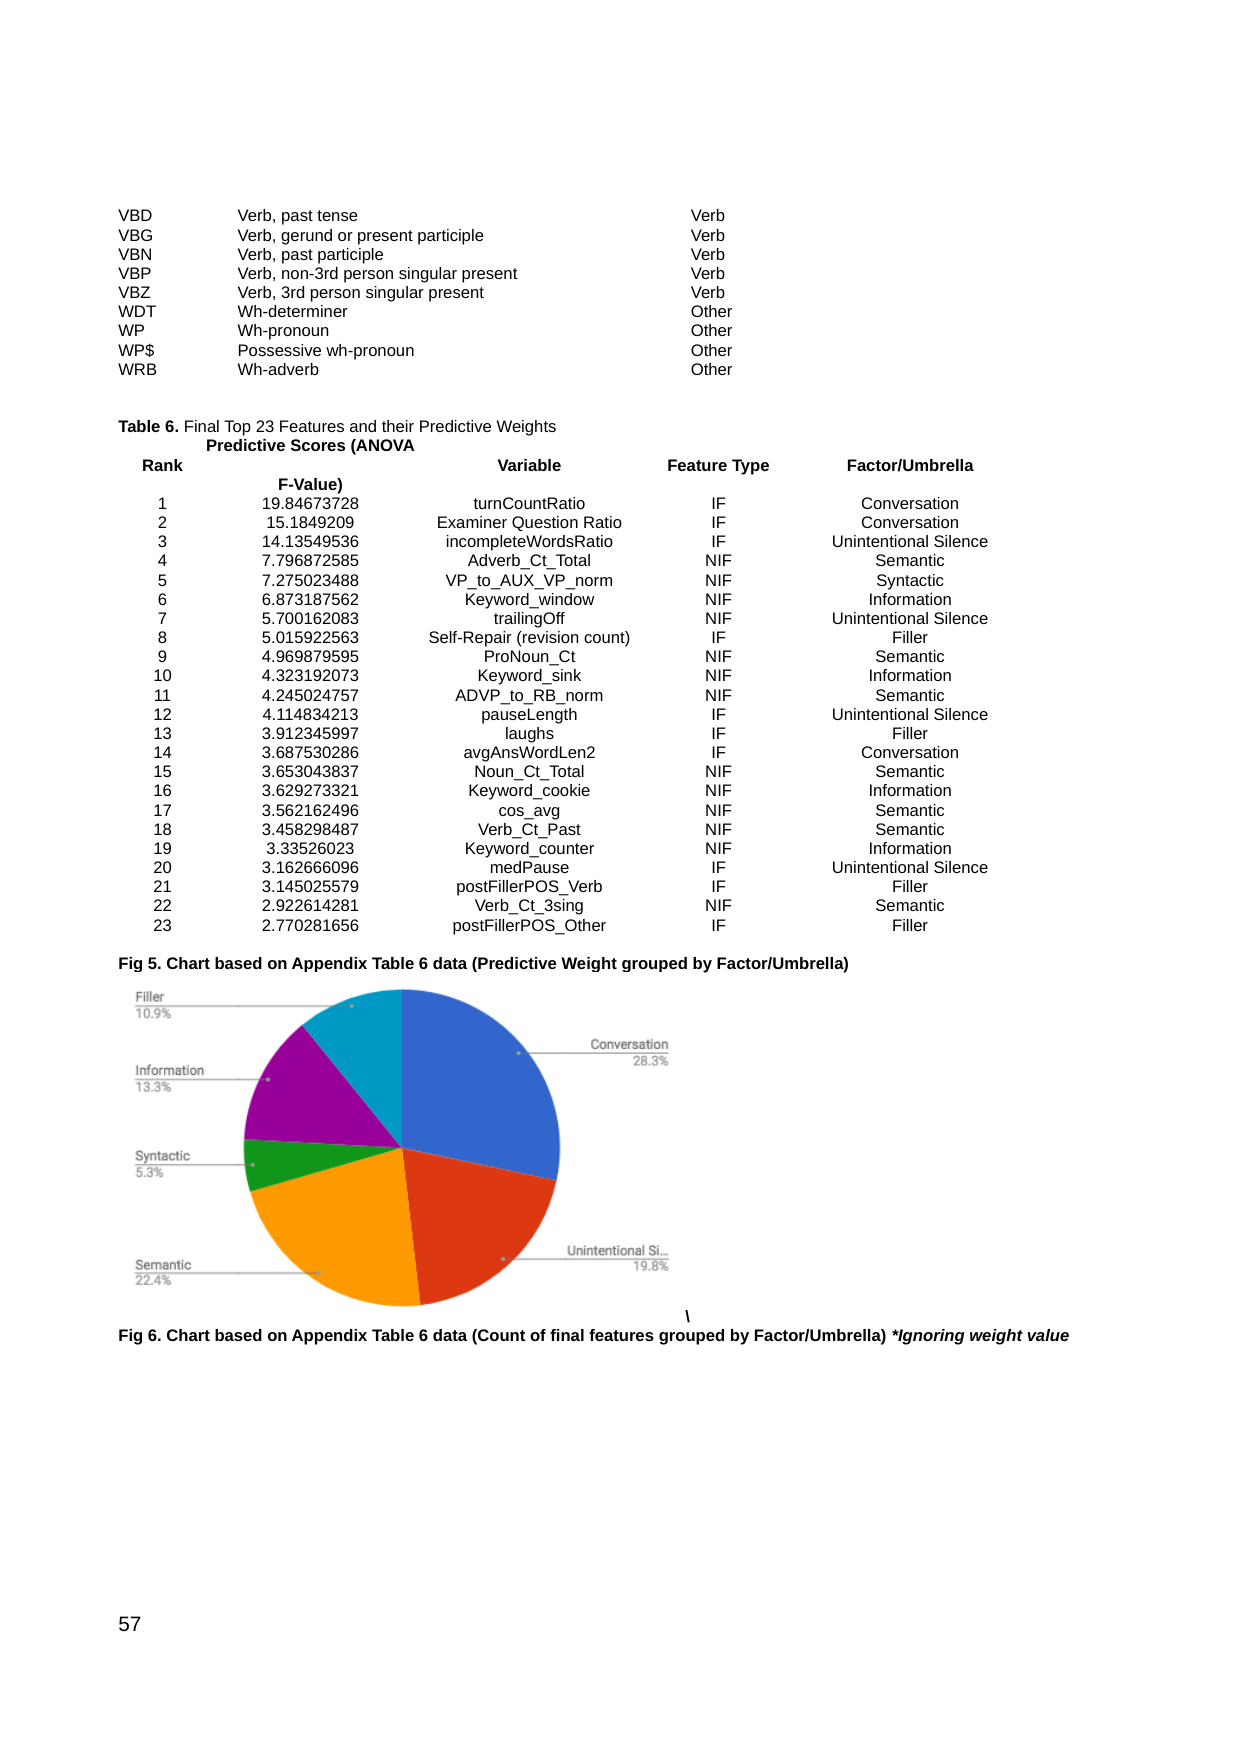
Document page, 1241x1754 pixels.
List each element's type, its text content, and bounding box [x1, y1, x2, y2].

table_cell ProNoun_Ct [420, 647, 638, 666]
table_cell WP$ [118, 340, 237, 359]
table_cell Filler [798, 724, 1022, 743]
text \ [118, 973, 1122, 1326]
table_cell Verb [691, 264, 1127, 283]
table_cell ADVP_to_RB_norm [420, 685, 638, 704]
table_cell Information [798, 839, 1022, 858]
table_cell IF [638, 743, 798, 762]
table_cell 3.562162496 [200, 800, 420, 819]
table_cell Information [798, 666, 1022, 685]
table_cell 3.162666096 [200, 858, 420, 877]
text Fig 5. Chart based on Appendix Table 6 data (Predictive Weight grouped by Factor/Umbrella) [118, 954, 1122, 973]
table_cell 2.922614281 [200, 896, 420, 915]
table_cell Verb, past participle [238, 245, 691, 264]
table_cell 3.458298487 [200, 820, 420, 839]
table_cell VBN [118, 245, 237, 264]
table_cell Other [691, 340, 1127, 359]
table_cell VBP [118, 264, 237, 283]
table_cell Verb, non-3rd person singular present [238, 264, 691, 283]
table_cell WDT [118, 302, 237, 321]
table_cell IF [638, 915, 798, 934]
table_cell 9 [124, 647, 200, 666]
table_cell IF [638, 513, 798, 532]
table_cell laughs [420, 724, 638, 743]
table_header Rank [124, 436, 200, 494]
table_cell IF [638, 628, 798, 647]
table_cell 5.015922563 [200, 628, 420, 647]
table_cell Keyword_sink [420, 666, 638, 685]
table_cell Keyword_window [420, 590, 638, 609]
table_header Factor/Umbrella [798, 436, 1022, 494]
table_cell 4.114834213 [200, 705, 420, 724]
table_cell Filler [798, 628, 1022, 647]
table_cell 3 [124, 532, 200, 551]
table_cell 5.700162083 [200, 609, 420, 628]
table_cell Examiner Question Ratio [420, 513, 638, 532]
table_cell 10 [124, 666, 200, 685]
table_cell 1 [124, 494, 200, 513]
table_cell 11 [124, 685, 200, 704]
table_cell Syntactic [798, 570, 1022, 589]
table_cell Verb, past tense [238, 206, 691, 225]
table_cell Verb [691, 206, 1127, 225]
table_cell incompleteWordsRatio [420, 532, 638, 551]
table_cell Verb, 3rd person singular present [238, 283, 691, 302]
table_cell Semantic [798, 800, 1022, 819]
table_cell Information [798, 590, 1022, 609]
table_cell Conversation [798, 743, 1022, 762]
table_cell Self-Repair (revision count) [420, 628, 638, 647]
text Fig 6. Chart based on Appendix Table 6 data (Count of final features grouped by Factor/Umbrella) *Ignoring weight value [118, 1326, 1122, 1345]
table_cell 16 [124, 781, 200, 800]
table_cell 3.912345997 [200, 724, 420, 743]
table_cell 19 [124, 839, 200, 858]
table_cell 15.1849209 [200, 513, 420, 532]
table_cell IF [638, 724, 798, 743]
table_cell NIF [638, 685, 798, 704]
table_cell Verb, gerund or present participle [238, 225, 691, 244]
table_cell NIF [638, 820, 798, 839]
table_cell 4 [124, 551, 200, 570]
table_cell Semantic [798, 820, 1022, 839]
table_cell WP [118, 321, 237, 340]
table_cell IF [638, 877, 798, 896]
table_cell Other [691, 360, 1127, 379]
table_cell NIF [638, 570, 798, 589]
table_cell Information [798, 781, 1022, 800]
table_cell 14 [124, 743, 200, 762]
table_cell postFillerPOS_Other [420, 915, 638, 934]
table_cell VBZ [118, 283, 237, 302]
table_cell NIF [638, 762, 798, 781]
table_cell VBG [118, 225, 237, 244]
table_cell Unintentional Silence [798, 609, 1022, 628]
table_cell Semantic [798, 762, 1022, 781]
table_cell 17 [124, 800, 200, 819]
table_cell VP_to_AUX_VP_norm [420, 570, 638, 589]
table_cell Verb_Ct_Past [420, 820, 638, 839]
table_cell Other [691, 302, 1127, 321]
table_cell NIF [638, 551, 798, 570]
table_cell 22 [124, 896, 200, 915]
table_cell 13 [124, 724, 200, 743]
table_cell 3.687530286 [200, 743, 420, 762]
table_cell 19.84673728 [200, 494, 420, 513]
table_cell IF [638, 705, 798, 724]
table_cell IF [638, 532, 798, 551]
table_cell IF [638, 494, 798, 513]
table_cell Filler [798, 877, 1022, 896]
table_cell Conversation [798, 494, 1022, 513]
table_cell 7.275023488 [200, 570, 420, 589]
table_cell Unintentional Silence [798, 705, 1022, 724]
table_cell 2 [124, 513, 200, 532]
table_cell 23 [124, 915, 200, 934]
table_cell 6.873187562 [200, 590, 420, 609]
table_cell NIF [638, 590, 798, 609]
table_cell 8 [124, 628, 200, 647]
table_cell Keyword_cookie [420, 781, 638, 800]
table_cell NIF [638, 781, 798, 800]
table_cell 20 [124, 858, 200, 877]
table_cell 3.33526023 [200, 839, 420, 858]
text Table 6. Final Top 23 Features and their Predictive Weights [118, 417, 1122, 436]
table_cell Unintentional Silence [798, 858, 1022, 877]
table_cell Verb [691, 245, 1127, 264]
table_cell NIF [638, 896, 798, 915]
table_cell turnCountRatio [420, 494, 638, 513]
table_cell 2.770281656 [200, 915, 420, 934]
table_header Variable [420, 436, 638, 494]
table_cell Wh-adverb [238, 360, 691, 379]
table_cell 12 [124, 705, 200, 724]
table_cell 15 [124, 762, 200, 781]
table_cell pauseLength [420, 705, 638, 724]
table_cell 7 [124, 609, 200, 628]
table_cell Conversation [798, 513, 1022, 532]
table_cell IF [638, 858, 798, 877]
table_cell 4.245024757 [200, 685, 420, 704]
table_cell Semantic [798, 551, 1022, 570]
table_cell NIF [638, 609, 798, 628]
table_cell 3.629273321 [200, 781, 420, 800]
table_cell 14.13549536 [200, 532, 420, 551]
table_cell Verb [691, 225, 1127, 244]
table_cell Other [691, 321, 1127, 340]
table_cell 5 [124, 570, 200, 589]
table_cell NIF [638, 839, 798, 858]
table_cell Filler [798, 915, 1022, 934]
table_cell 3.145025579 [200, 877, 420, 896]
table_cell NIF [638, 666, 798, 685]
table_cell 6 [124, 590, 200, 609]
table_cell VBD [118, 206, 237, 225]
table_cell Wh-pronoun [238, 321, 691, 340]
table_cell Verb [691, 283, 1127, 302]
table_cell 3.653043837 [200, 762, 420, 781]
table_cell 4.969879595 [200, 647, 420, 666]
table_cell postFillerPOS_Verb [420, 877, 638, 896]
table_cell trailingOff [420, 609, 638, 628]
table_cell Wh-determiner [238, 302, 691, 321]
table_cell avgAnsWordLen2 [420, 743, 638, 762]
picture [118, 972, 686, 1323]
table_cell 4.323192073 [200, 666, 420, 685]
table_cell Noun_Ct_Total [420, 762, 638, 781]
table_cell Possessive wh-pronoun [238, 340, 691, 359]
table_cell Semantic [798, 647, 1022, 666]
table_cell Keyword_counter [420, 839, 638, 858]
table_cell medPause [420, 858, 638, 877]
table_cell 7.796872585 [200, 551, 420, 570]
table_header Feature Type [638, 436, 798, 494]
table_cell Unintentional Silence [798, 532, 1022, 551]
table_cell 21 [124, 877, 200, 896]
table_cell NIF [638, 800, 798, 819]
table_cell WRB [118, 360, 237, 379]
table_cell Adverb_Ct_Total [420, 551, 638, 570]
table_cell Semantic [798, 896, 1022, 915]
table_cell cos_avg [420, 800, 638, 819]
table_cell Semantic [798, 685, 1022, 704]
table_cell 18 [124, 820, 200, 839]
table_header Predictive Scores (ANOVA F-Value) [200, 436, 420, 494]
table_cell NIF [638, 647, 798, 666]
table_cell Verb_Ct_3sing [420, 896, 638, 915]
